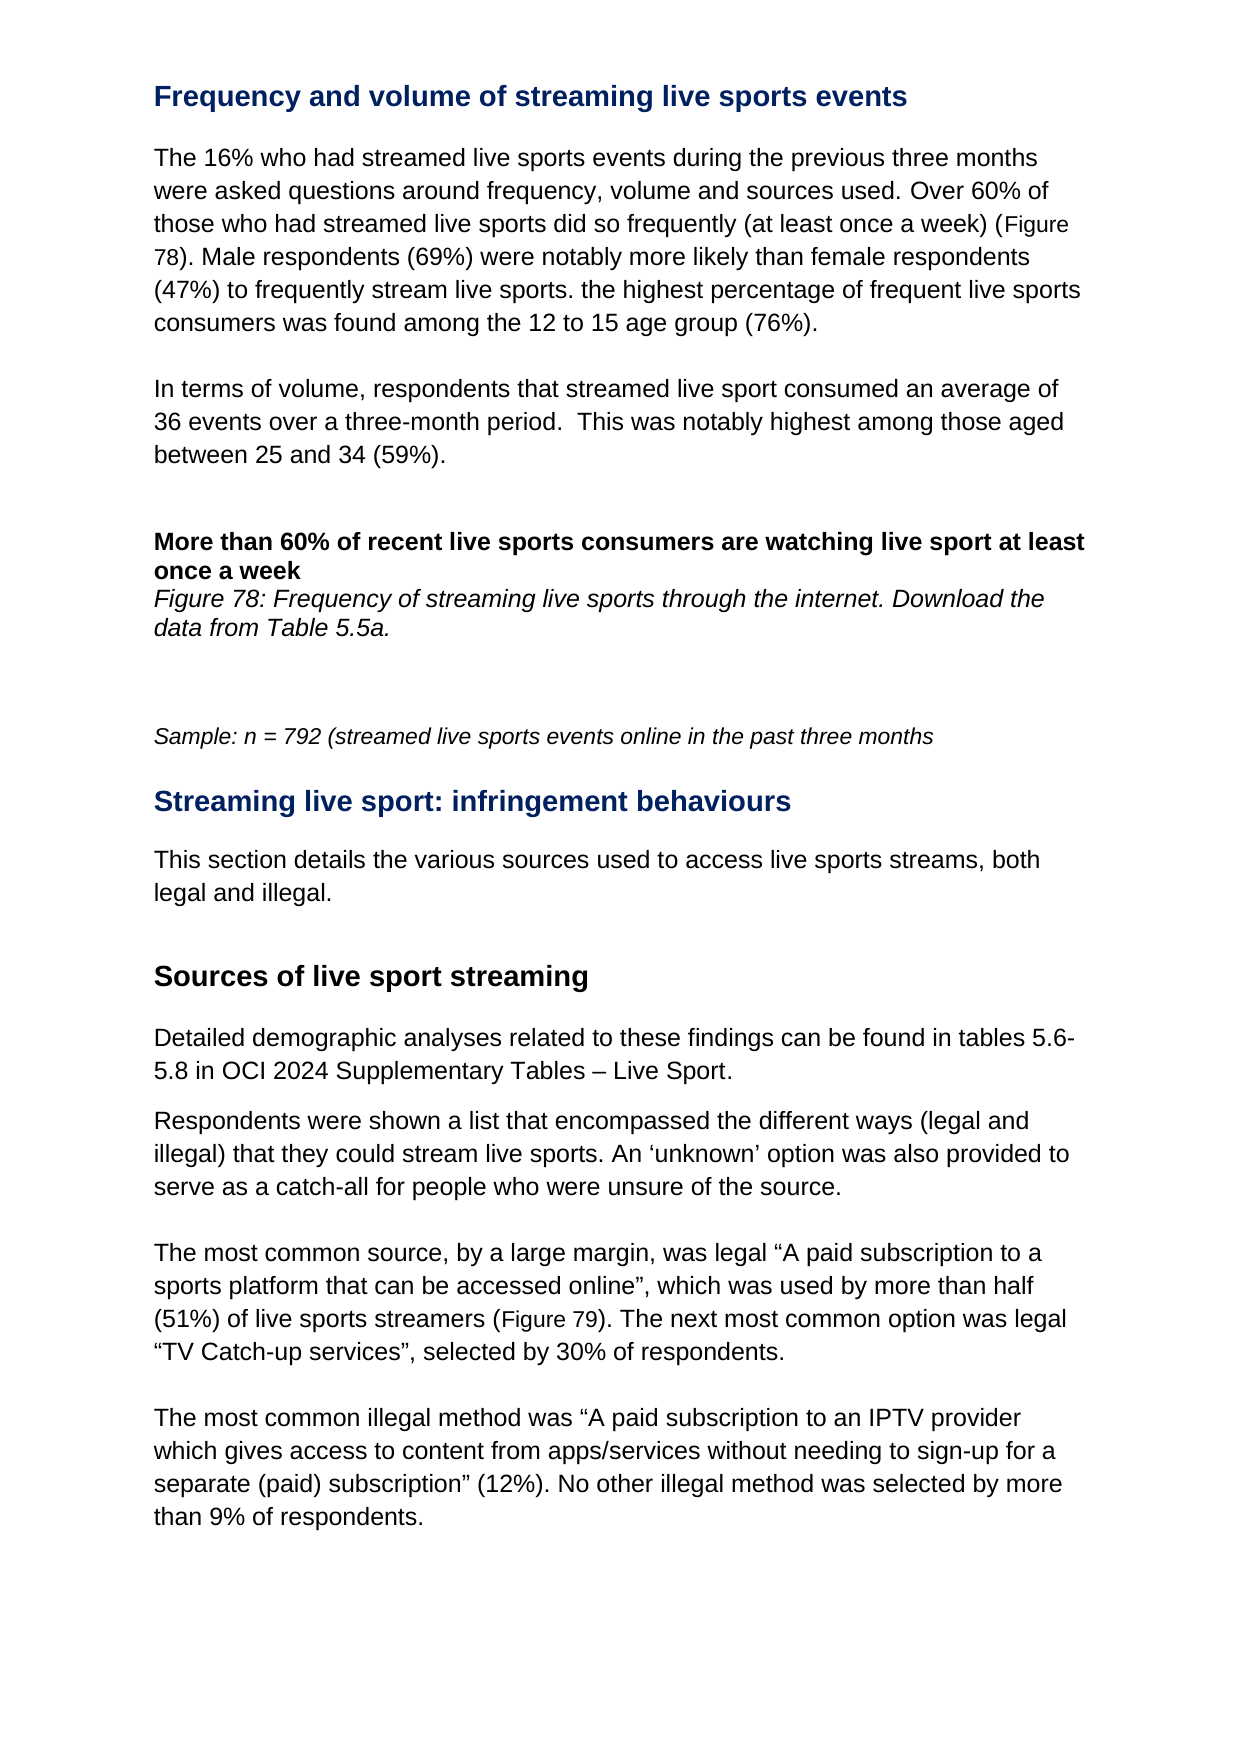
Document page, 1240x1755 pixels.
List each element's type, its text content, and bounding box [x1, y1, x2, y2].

text Detailed demographic analyses related to these findings can be found in tables 5.6-5.8 in OCI 2024 Supplementary Tables – Live Sport. [153, 1023, 1101, 1085]
text The most common source, by a large margin, was legal “A paid subscription to a sports platform that can be accessed online”, which was used by more than half (51%) of live sports streamers (Figure 79). The next most common option was legal “TV Catch-up services”, selected by 30% of respondents. [153, 1238, 1089, 1366]
subtitle Frequency and volume of streaming live sports events [153, 79, 1089, 113]
text Respondents were shown a list that encompassed the different ways (legal and illegal) that they could stream live sports. An ‘unknown’ option was also provided to serve as a catch-all for people who were unsure of the source. [153, 1106, 1089, 1201]
text Figure 78: Frequency of streaming live sports through the internet. Download the data from Table 5.5a. [153, 584, 1089, 642]
text The 16% who had streamed live sports events during the previous three months were asked questions around frequency, volume and sources used. Over 60% of those who had streamed live sports did so frequently (at least once a week) (Figure 78). Male respondents (69%) were notably more likely than female respondents (47%) to frequently stream live sports. the highest percentage of frequent live sports consumers was found among the 12 to 15 age group (76%). [153, 143, 1089, 337]
subtitle Streaming live sport: infringement behaviours [153, 784, 1089, 817]
subtitle More than 60% of recent live sports consumers are watching live sport at least once a week [153, 527, 1089, 584]
text This section details the various sources used to access live sports streams, both legal and illegal. [153, 845, 1089, 907]
text In terms of volume, respondents that streamed live sport consumed an average of 36 events over a three-month period. This was notably highest among those aged between 25 and 34 (59%). [153, 374, 1089, 469]
text The most common illegal method was “A paid subscription to an IPTV provider which gives access to content from apps/services without needing to sign-up for a separate (paid) subscription” (12%). No other illegal method was selected by more than 9% of respondents. [153, 1403, 1089, 1531]
subtitle Sources of live sport streaming [153, 959, 1089, 993]
text Sample: n = 792 (streamed live sports events online in the past three months [153, 723, 1089, 749]
